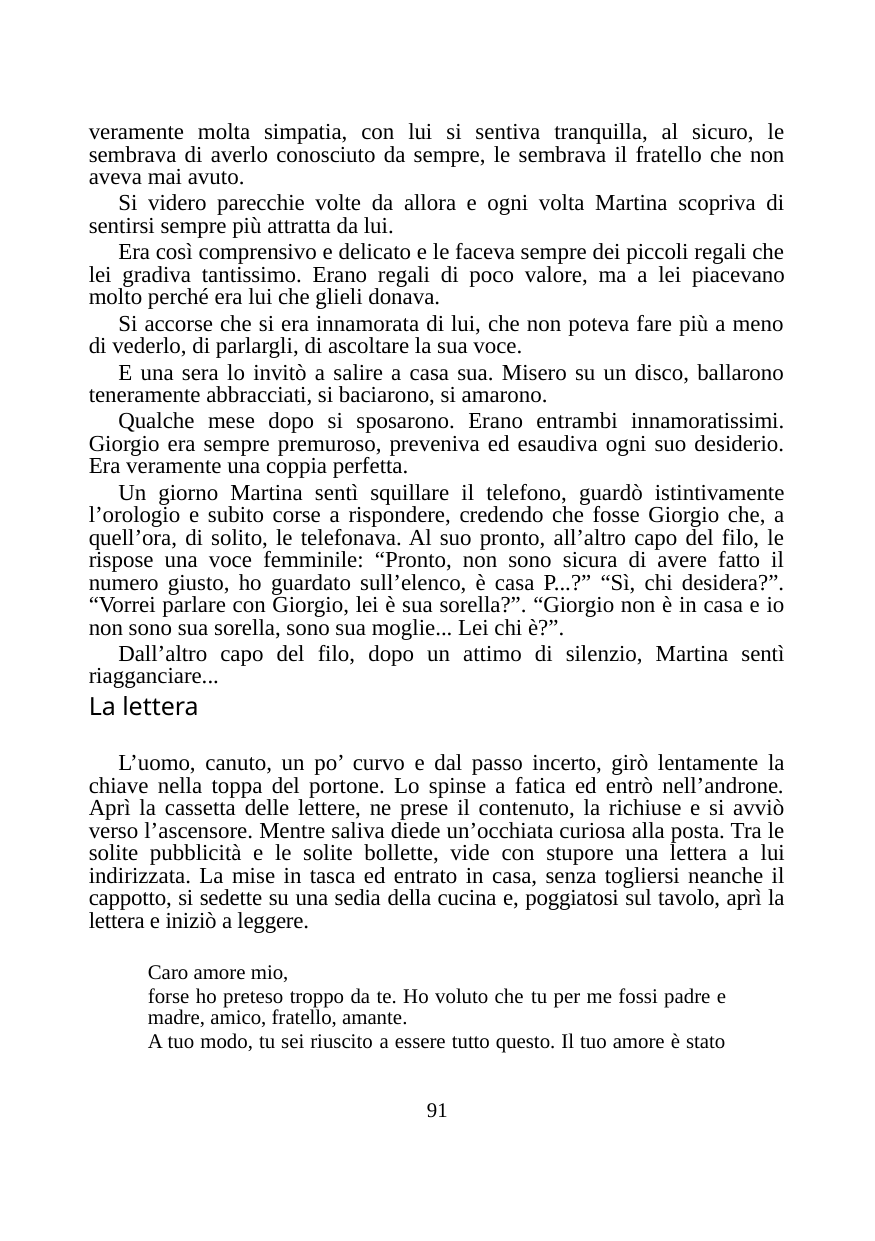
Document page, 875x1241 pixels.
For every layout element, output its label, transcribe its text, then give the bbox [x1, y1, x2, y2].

text Era così comprensivo e delicato e le faceva sempre dei piccoli regali che lei gradiva tantissimo. Erano regali di poco valore, ma a lei piacevano molto perché era lui che glieli donava. [88, 238, 786, 310]
text Caro amore mio, [148, 959, 726, 984]
text Si accorse che si era innamorata di lui, che non poteva fare più a meno di vederlo, di parlargli, di ascoltare la sua voce. [88, 310, 786, 358]
text A tuo modo, tu sei riuscito a essere tutto questo. Il tuo amore è stato [148, 1029, 726, 1053]
text La lettera [88, 689, 786, 723]
text Dall’altro capo del filo, dopo un attimo di silenzio, Martina sentì riagganciare... [88, 640, 786, 689]
text veramente molta simpatia, con lui si sentiva tranquilla, al sicuro, le sembrava di averlo conosciuto da sempre, le sembrava il fratello che non aveva mai avuto. [88, 118, 786, 189]
text Un giorno Martina sentì squillare il telefono, guardò istintivamente l’orologio e subito corse a rispondere, credendo che fosse Giorgio che, a quell’ora, di solito, le telefonava. Al suo pronto, all’altro capo del filo, le rispose una voce femminile: “Pronto, non sono sicura di avere fatto il numero giusto, ho guardato sull’elenco, è casa P...?” “Sì, chi desidera?”. “Vorrei parlare con Giorgio, lei è sua sorella?”. “Giorgio non è in casa e io non sono sua sorella, sono sua moglie... Lei chi è?”. [88, 479, 786, 640]
text Qualche mese dopo si sposarono. Erano entrambi innamoratissimi. Giorgio era sempre premuroso, preveniva ed esaudiva ogni suo desiderio. Era veramente una coppia perfetta. [88, 407, 786, 479]
text L’uomo, canuto, un po’ curvo e dal passo incerto, girò lentamente la chiave nella toppa del portone. Lo spinse a fatica ed entrò nell’androne. Aprì la cassetta delle lettere, ne prese il contenuto, la richiuse e si avviò verso l’ascensore. Mentre saliva diede un’occhiata curiosa alla posta. Tra le solite pubblicità e le solite bollette, vide con stupore una lettera a lui indirizzata. La mise in tasca ed entrato in casa, senza togliersi neanche il cappotto, si sedette su una sedia della cucina e, poggiatosi sul tavolo, aprì la lettera e iniziò a leggere. [88, 749, 786, 933]
text Si videro parecchie volte da allora e ogni volta Martina scopriva di sentirsi sempre più attratta da lui. [88, 189, 786, 238]
text forse ho preteso troppo da te. Ho voluto che tu per me fossi padre e madre, amico, fratello, amante. [148, 984, 726, 1029]
text E una sera lo invitò a salire a casa sua. Misero su un disco, ballarono teneramente abbracciati, si baciarono, si amarono. [88, 358, 786, 407]
